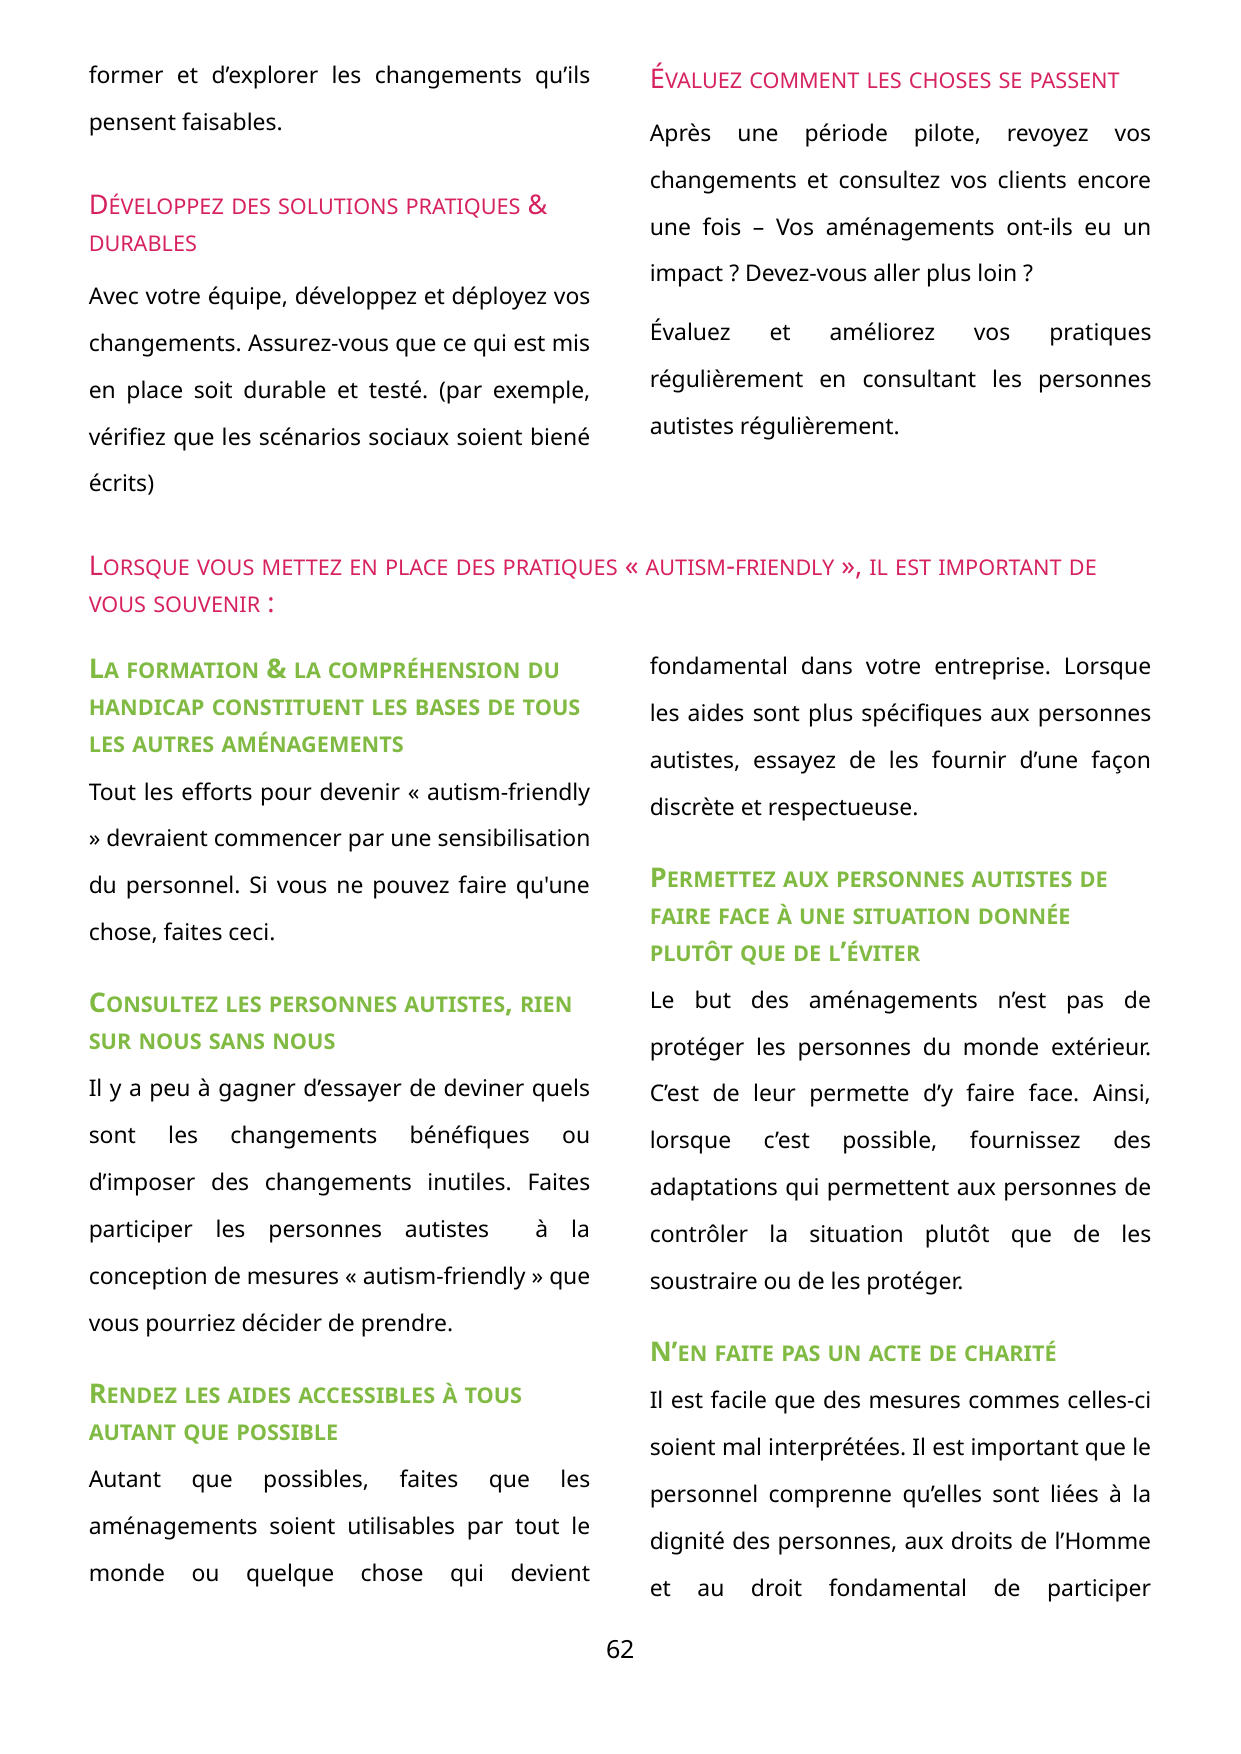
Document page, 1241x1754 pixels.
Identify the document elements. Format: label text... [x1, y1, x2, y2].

text Le but des aménagements n’est pas de protéger les personnes du monde extérieur. C’est de leur permette d’y faire face. Ainsi, lorsque c’est possible, fournissez des adaptations qui permettent aux personnes de contrôler la situation plutôt que de les soustraire ou de les protéger. [649, 984, 1152, 1296]
text Tout les efforts pour devenir « autism-friendly » devraient commencer par une sensibilisation du personnel. Si vous ne pouvez faire qu'une chose, faites ceci. [88, 775, 591, 947]
text former et d’explorer les changements qu’ils pensent faisables. [88, 59, 591, 137]
subtitle N’en faite pas un acte de charité [649, 1332, 1152, 1369]
text Autant que possibles, faites que les aménagements soient utilisables par tout le monde ou quelque chose qui devient [88, 1463, 591, 1588]
text Il y a peu à gagner d’essayer de deviner quels sont les changements bénéfiques ou d’imposer des changements inutiles. Faites participer les personnes autistes à la conception de mesures « autism-friendly » que vous pourriez décider de prendre. [88, 1072, 591, 1338]
subtitle Développez des solutions pratiques & durables [88, 185, 591, 259]
subtitle Rendez les aides accessibles à tous autant que possible [88, 1374, 591, 1448]
subtitle Évaluez comment les choses se passent [649, 59, 1152, 96]
text Évaluez et améliorez vos pratiques régulièrement en consultant les personnes autistes régulièrement. [649, 316, 1152, 441]
text Avec votre équipe, développez et déployez vos changements. Assurez-vous que ce qui est mis en place soit durable et testé. (par exemple, vérifiez que les scénarios sociaux soient biené écrits) [88, 280, 591, 498]
subtitle Consultez les personnes autistes, rien sur nous sans nous [88, 984, 591, 1057]
text Après une période pilote, revoyez vos changements et consultez vos clients encore une fois – Vos aménagements ont-ils eu un impact ? Devez-vous aller plus loin ? [649, 117, 1152, 288]
text Il est facile que des mesures commes celles-ci soient mal interprétées. Il est important que le personnel comprenne qu’elles sont liées à la dignité des personnes, aux droits de l’Homme et au droit fondamental de participer [649, 1384, 1152, 1603]
subtitle La formation & la compréhension du handicap constituent les bases de tous les autres aménagements [88, 650, 591, 761]
text fondamental dans votre entreprise. Lorsque les aides sont plus spécifiques aux personnes autistes, essayez de les fournir d’une façon discrète et respectueuse. [649, 650, 1152, 822]
subtitle Permettez aux personnes autistes de faire face à une situation donnée plutôt que de l’éviter [649, 858, 1152, 969]
subtitle Lorsque vous mettez en place des pratiques « autism-friendly », il est important de vous souvenir : [88, 547, 1152, 620]
